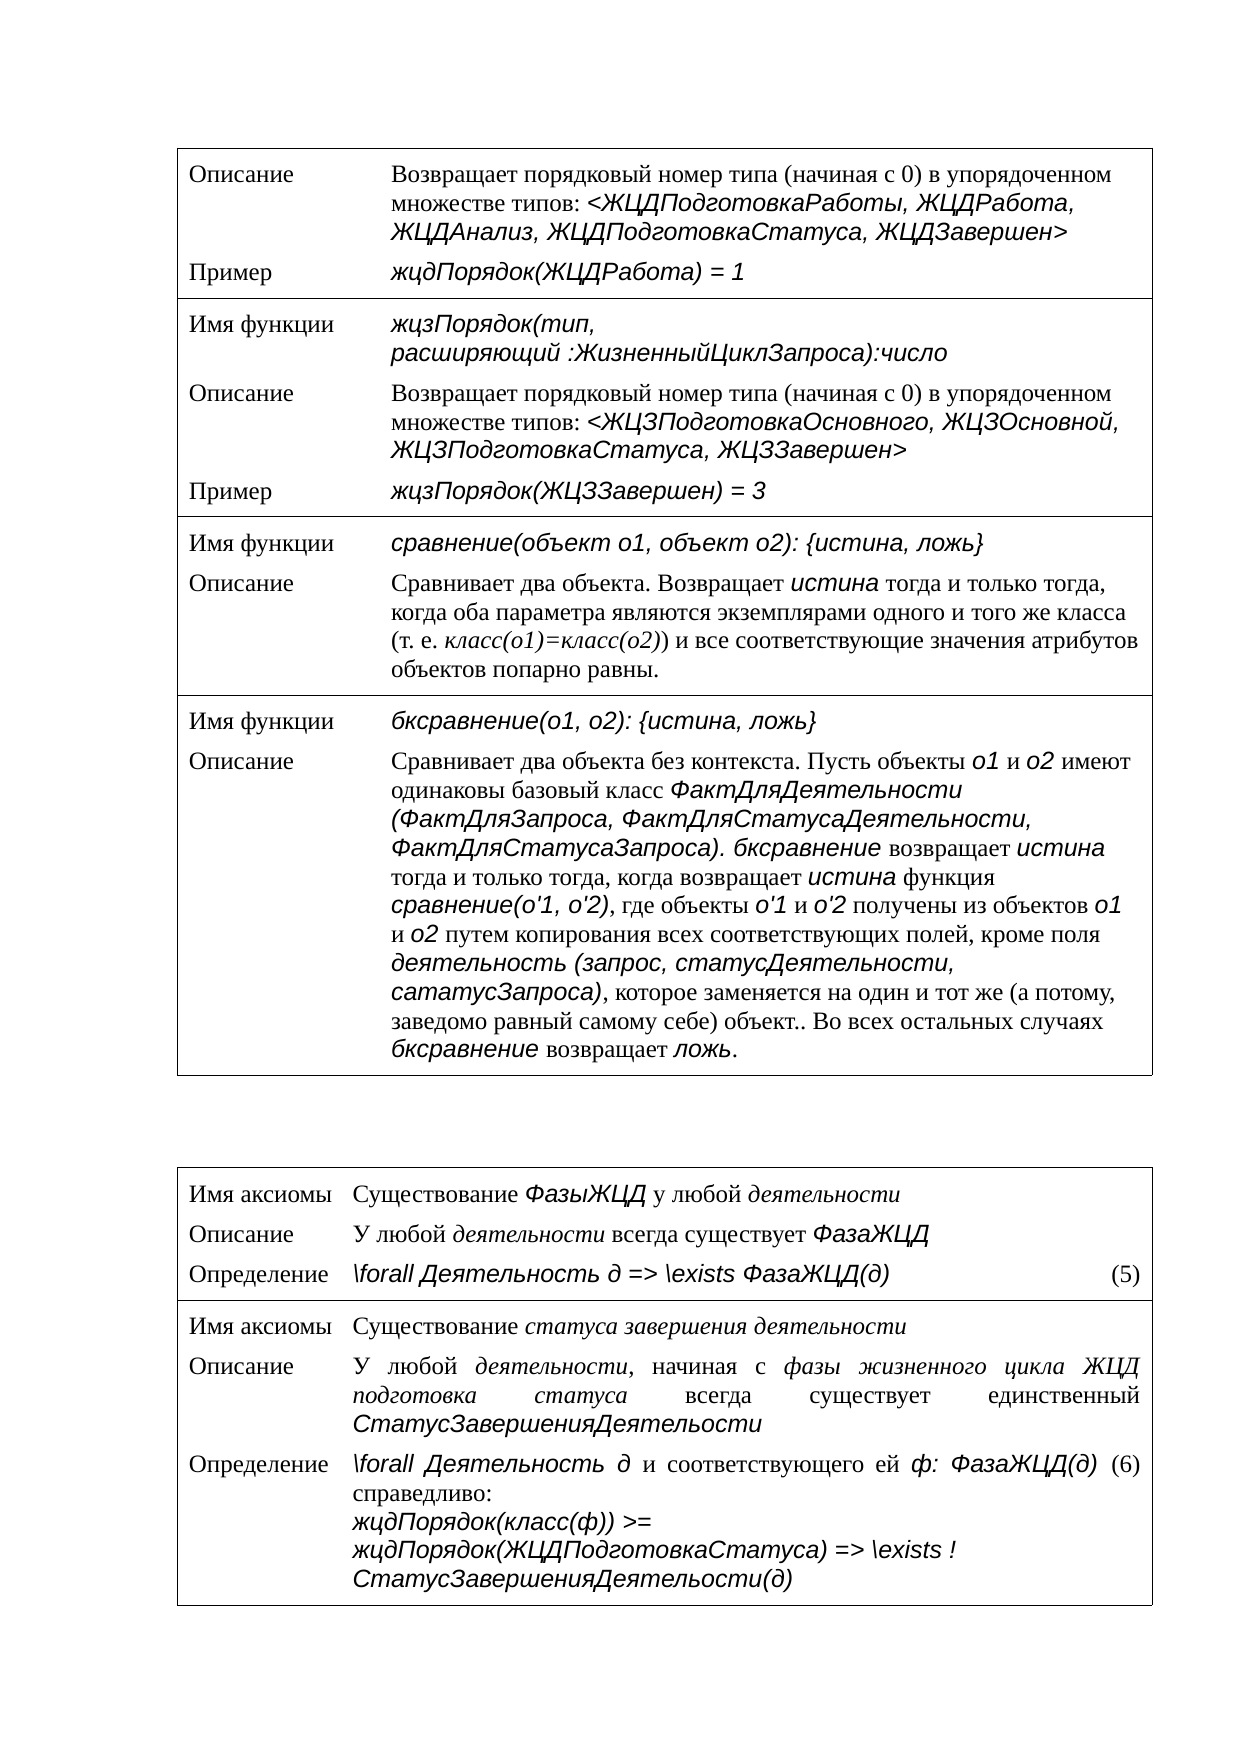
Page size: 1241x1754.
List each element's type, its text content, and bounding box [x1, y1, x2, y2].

table_cell Описание [183, 1213, 346, 1253]
table_header Имя функции [183, 522, 385, 562]
table_cell Описание [183, 154, 385, 251]
table_header Существование статуса завершения деятельности [346, 1305, 1146, 1346]
table_header жцзПорядок(тип, расширяющий :ЖизненныйЦиклЗапроса):число [385, 303, 1146, 372]
table_cell Описание [183, 562, 385, 689]
table_cell Определение [183, 1443, 346, 1599]
table_cell Описание [183, 741, 385, 1069]
table_cell [178, 1301, 1152, 1604]
table_cell [178, 299, 1152, 516]
table_header Имя функции [183, 303, 385, 372]
table_cell Пример [183, 470, 385, 510]
table_cell Описание [183, 372, 385, 470]
table_cell У любой деятельности всегда существует ФазаЖЦД [346, 1213, 1146, 1253]
table_cell Возвращает порядковый номер типа (начиная с 0) в упорядоченном множестве типов: <ЖЦДПодготовкаРаботы, ЖЦДРабота, ЖЦДАнализ, ЖЦДПодготовкаСтатуса, ЖЦДЗавершен> [385, 154, 1146, 251]
table_header сравнение(объект о1, объект о2): {истина, ложь} [385, 522, 1146, 562]
table_header бксравнение(о1, о2): {истина, ложь} [385, 700, 1146, 741]
table_cell Описание [183, 1346, 346, 1443]
table_cell \forall Деятельность д => \exists ФазаЖЦД(д) [346, 1254, 1104, 1294]
table_cell Возвращает порядковый номер типа (начиная с 0) в упорядоченном множестве типов: <ЖЦЗПодготовкаОсновного, ЖЦЗОсновной, ЖЦЗПодготовкаСтатуса, ЖЦЗЗавершен> [385, 372, 1146, 470]
table_cell [178, 517, 1152, 694]
table_cell жцзПорядок(ЖЦЗЗавершен) = 3 [385, 470, 1146, 510]
table_header Имя аксиомы [183, 1305, 346, 1346]
table_cell [178, 696, 1152, 1075]
table_header Существование ФазыЖЦД у любой деятельности [346, 1173, 1146, 1213]
table_cell Сравнивает два объекта без контекста. Пусть объекты о1 и о2 имеют одинаковы базовый класс ФактДляДеятельности (ФактДляЗапроса, ФактДляСтатусаДеятельности, ФактДляСтатусаЗапроса). бксравнение возвращает истина тогда и только тогда, когда возвращает истина функция сравнение(о'1, о'2), где объекты о'1 и о'2 получены из объектов о1 и о2 путем копирования всех соответствующих полей, кроме поля деятельность (запрос, статусДеятельности, сататусЗапроса), которое заменяется на один и тот же (а потому, заведомо равный самому себе) объект.. Во всех остальных случаях бксравнение возвращает ложь. [385, 741, 1146, 1069]
table_cell Сравнивает два объекта. Возвращает истина тогда и только тогда, когда оба параметра являются экземплярами одного и того же класса (т. е. класс(о1)=класс(о2)) и все соответствующие значения атрибутов объектов попарно равны. [385, 562, 1146, 689]
table_header Имя функции [183, 700, 385, 741]
table_cell Пример [183, 251, 385, 292]
table_cell (5) [1104, 1254, 1146, 1294]
table_cell (6) [1104, 1443, 1146, 1599]
table_cell [178, 149, 1152, 297]
table_cell У любой деятельности, начиная с фазы жизненного цикла ЖЦД подготовка статуса всегда существует единственный СтатусЗавершенияДеятельости [346, 1346, 1146, 1443]
table_cell \forall Деятельность д и соответствующего ей ф: ФазаЖЦД(д) справедливо: жцдПорядок(класс(ф)) >= жцдПорядок(ЖЦДПодготовкаСтатуса) => \exists ! СтатусЗавершенияДеятельости(д) [346, 1443, 1104, 1599]
table_cell Определение [183, 1254, 346, 1294]
table_header [178, 1168, 1152, 1299]
table_cell жцдПорядок(ЖЦДРабота) = 1 [385, 251, 1146, 292]
table_header Имя аксиомы [183, 1173, 346, 1213]
